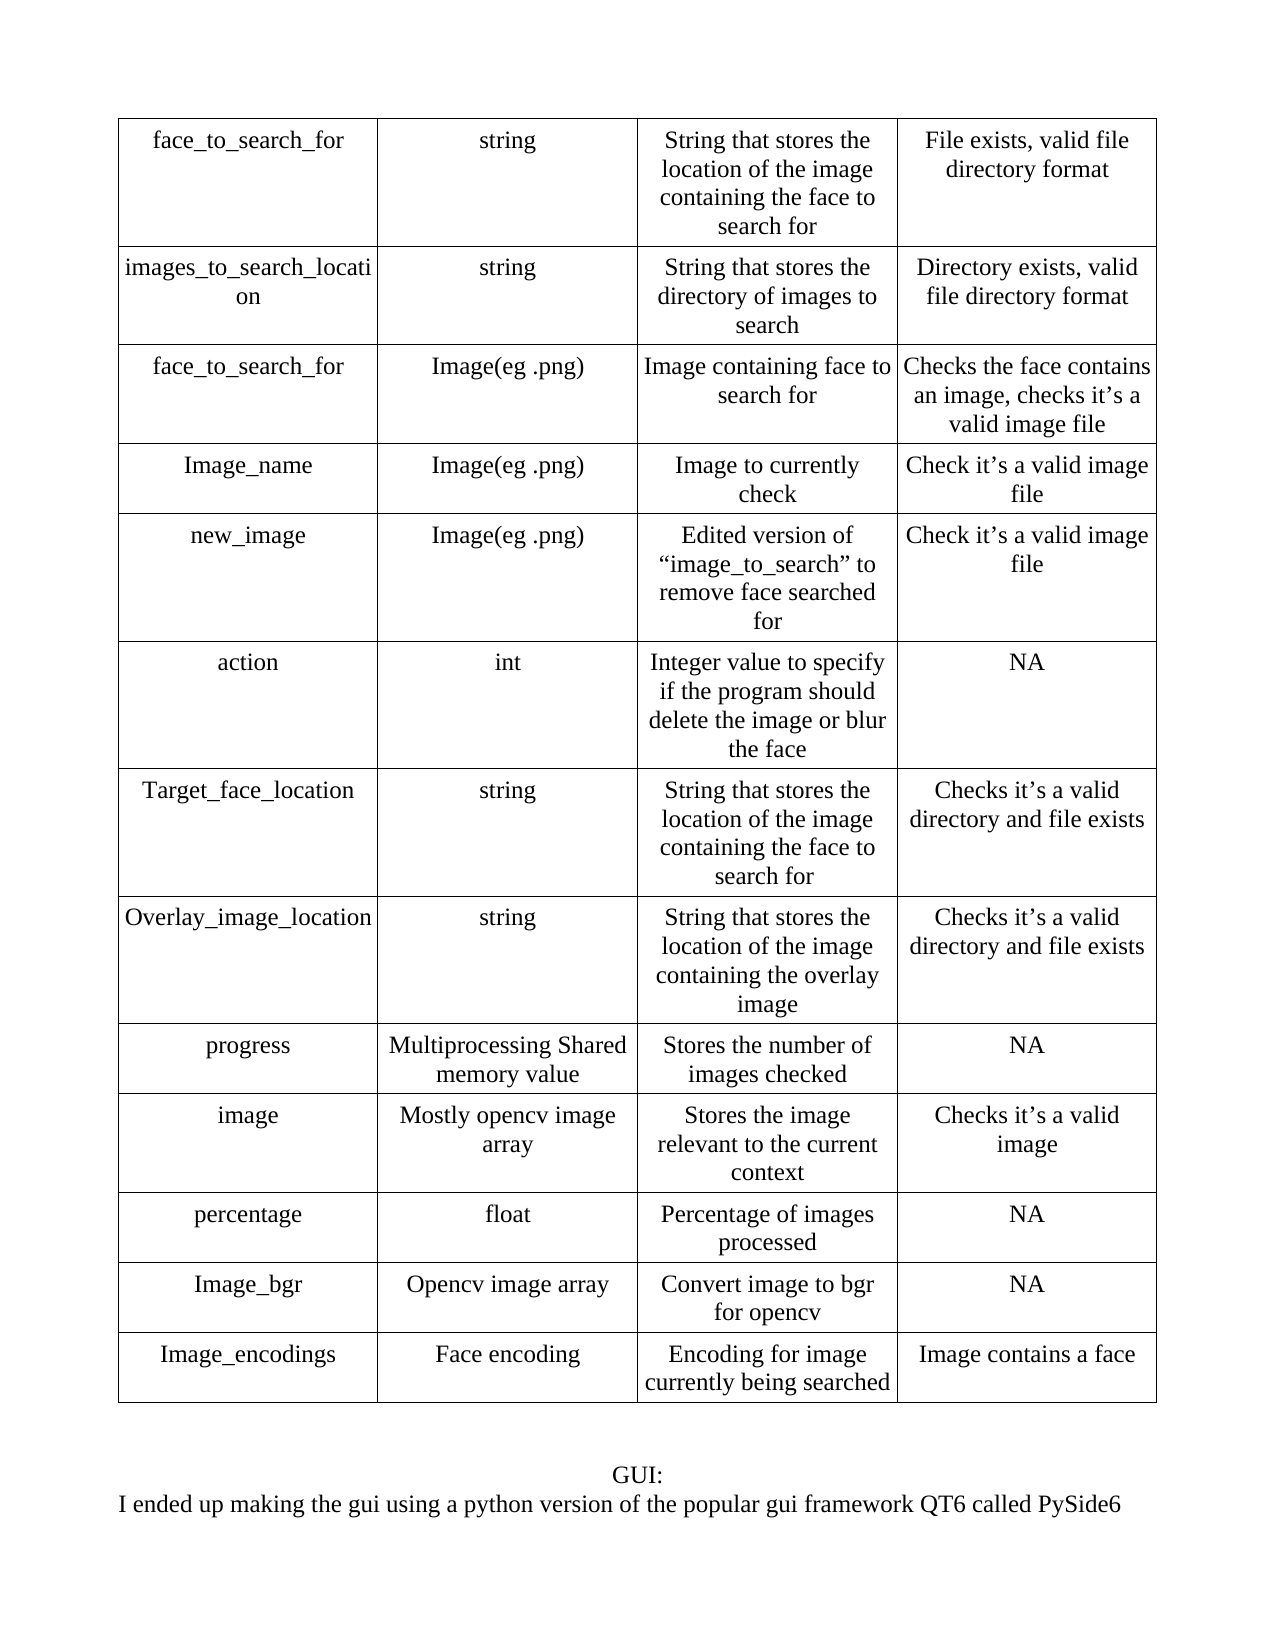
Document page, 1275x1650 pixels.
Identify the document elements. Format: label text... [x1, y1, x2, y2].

table_cell Directory exists, valid file directory format [898, 247, 1156, 344]
table_cell Image(eg .png) [378, 514, 637, 641]
table_cell Integer value to specify if the program should delete the image or blur the face [638, 642, 897, 768]
table_cell Image_encodings [119, 1333, 377, 1402]
table_cell String that stores the directory of images to search [638, 247, 897, 344]
table_cell Target_face_location [119, 769, 377, 896]
table_cell Check it’s a valid image file [898, 444, 1156, 513]
table_cell Encoding for image currently being searched [638, 1333, 897, 1402]
table_cell Overlay_image_location [119, 897, 377, 1023]
table_cell Percentage of images processed [638, 1193, 897, 1262]
table_cell progress [119, 1024, 377, 1093]
table_cell float [378, 1193, 637, 1262]
table_cell Image_name [119, 444, 377, 513]
table_cell Image(eg .png) [378, 444, 637, 513]
table_cell Image contains a face [898, 1333, 1156, 1402]
table_cell Image_bgr [119, 1263, 377, 1332]
table_cell percentage [119, 1193, 377, 1262]
table_cell Image to currently check [638, 444, 897, 513]
table_cell images_to_search_location [119, 247, 377, 344]
table_cell Checks it’s a valid directory and file exists [898, 897, 1156, 1023]
text GUI: [118, 1460, 1157, 1489]
table_cell String that stores the location of the image containing the face to search for [638, 119, 897, 246]
table_cell Face encoding [378, 1333, 637, 1402]
table_cell Check it’s a valid image file [898, 514, 1156, 641]
table_cell action [119, 642, 377, 768]
table_cell Multiprocessing Shared memory value [378, 1024, 637, 1093]
table_cell Stores the number of images checked [638, 1024, 897, 1093]
table_cell String that stores the location of the image containing the overlay image [638, 897, 897, 1023]
text I ended up making the gui using a python version of the popular gui framework QT6 called PySide6 [118, 1489, 1157, 1518]
table_cell face_to_search_for [119, 119, 377, 246]
table_cell NA [898, 1193, 1156, 1262]
table_cell Opencv image array [378, 1263, 637, 1332]
table_cell File exists, valid file directory format [898, 119, 1156, 246]
table_cell string [378, 119, 637, 246]
table_cell face_to_search_for [119, 345, 377, 443]
table_cell string [378, 897, 637, 1023]
table_cell image [119, 1094, 377, 1192]
table_cell NA [898, 1024, 1156, 1093]
table_cell Edited version of “image_to_search” to remove face searched for [638, 514, 897, 641]
table_cell Checks it’s a valid directory and file exists [898, 769, 1156, 896]
table_cell int [378, 642, 637, 768]
table_cell Image containing face to search for [638, 345, 897, 443]
table_cell new_image [119, 514, 377, 641]
table_cell String that stores the location of the image containing the face to search for [638, 769, 897, 896]
table_cell Mostly opencv image array [378, 1094, 637, 1192]
table_cell Convert image to bgr for opencv [638, 1263, 897, 1332]
table_cell string [378, 769, 637, 896]
table_cell NA [898, 642, 1156, 768]
table_cell Stores the image relevant to the current context [638, 1094, 897, 1192]
table_cell NA [898, 1263, 1156, 1332]
table_cell Image(eg .png) [378, 345, 637, 443]
table_cell Checks it’s a valid image [898, 1094, 1156, 1192]
table_cell string [378, 247, 637, 344]
table_cell Checks the face contains an image, checks it’s a valid image file [898, 345, 1156, 443]
